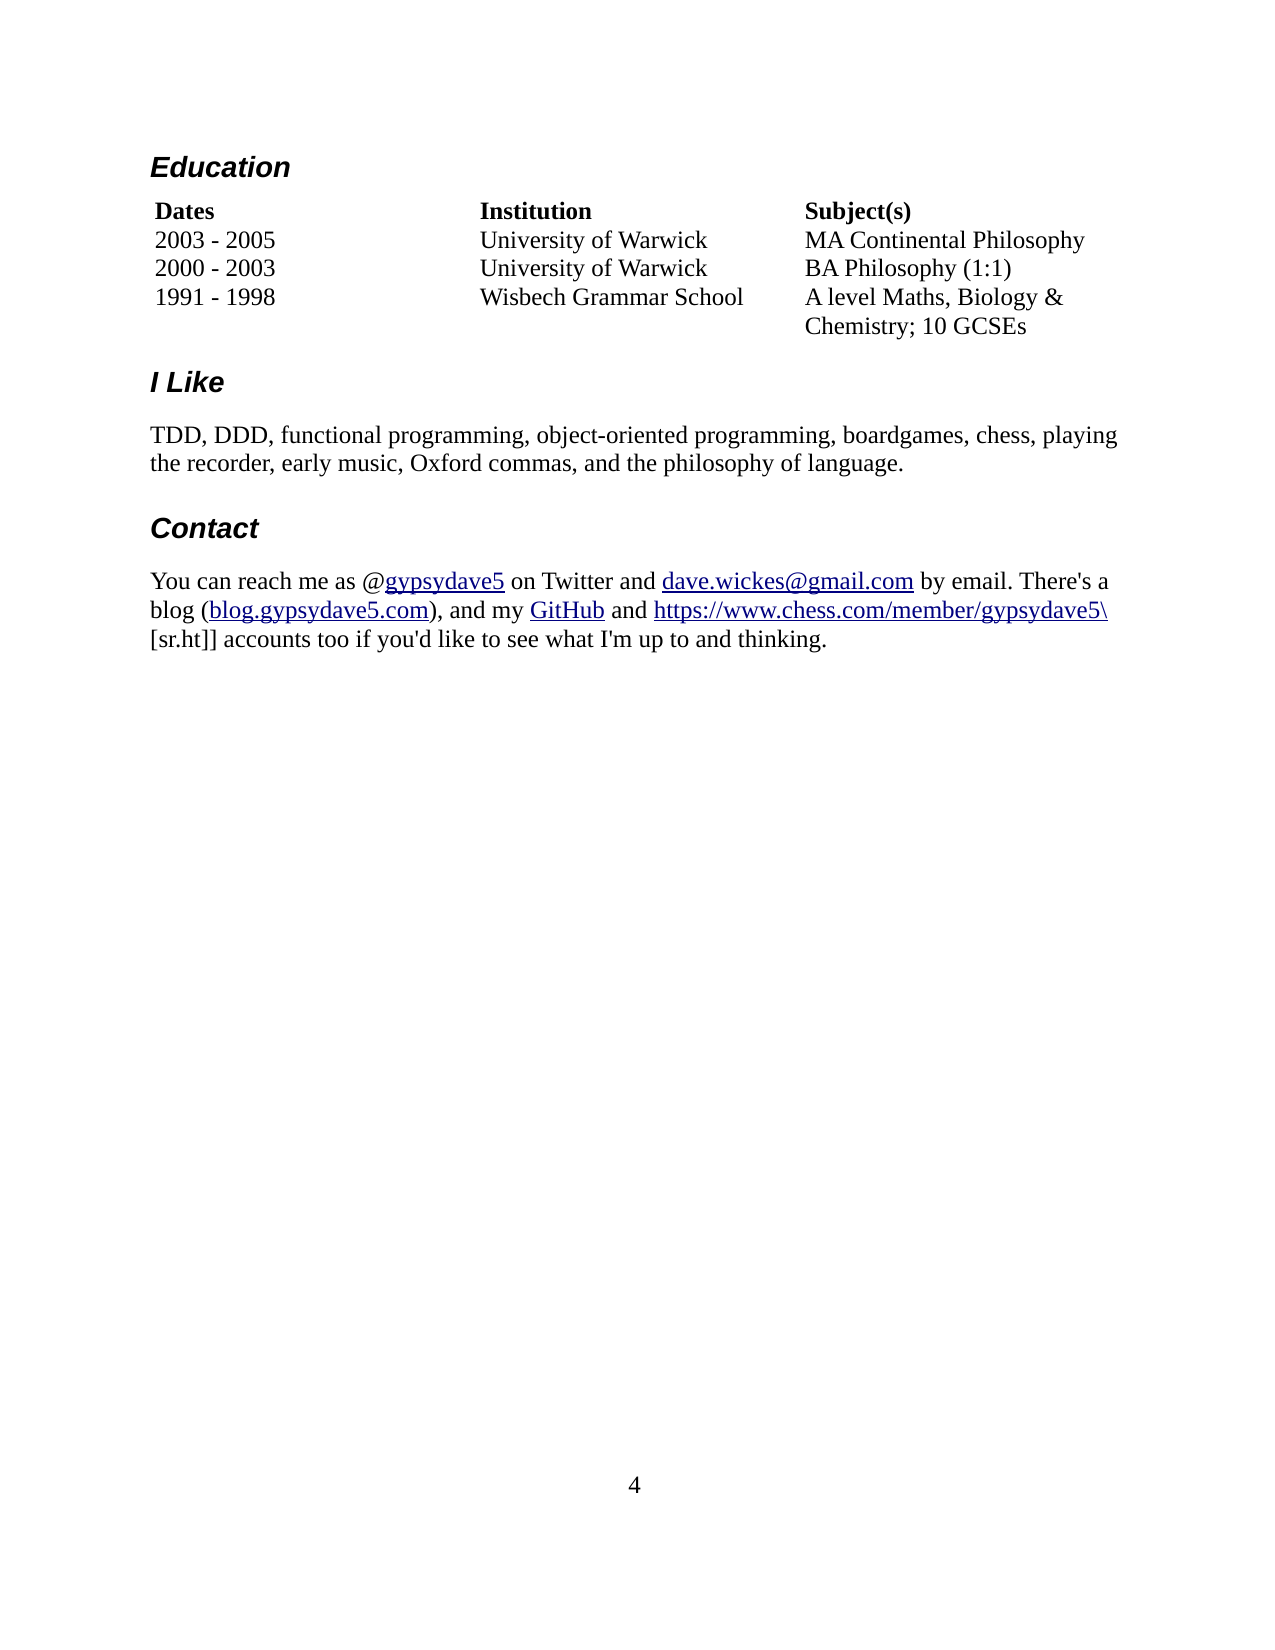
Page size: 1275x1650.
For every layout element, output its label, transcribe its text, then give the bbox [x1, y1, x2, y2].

text TDD, DDD, functional programming, object-oriented programming, boardgames, chess, playing the recorder, early music, Oxford commas, and the philosophy of language. [150, 420, 1125, 477]
table_cell BA Philosophy (1:1) [800, 254, 1125, 282]
table_header Subject(s) [800, 196, 1125, 225]
table_cell University of Warwick [475, 254, 800, 282]
table_cell University of Warwick [475, 225, 800, 253]
table_cell 1991 - 1998 [150, 282, 475, 340]
table_header Dates [150, 196, 475, 225]
subtitle I Like [150, 365, 1125, 398]
subtitle Education [150, 150, 1125, 183]
subtitle Contact [150, 511, 1125, 545]
table_cell A level Maths, Biology & Chemistry; 10 GCSEs [800, 282, 1125, 340]
table_cell 2003 - 2005 [150, 225, 475, 253]
text You can reach me as @gypsydave5 on Twitter and dave.wickes@gmail.com by email. There's a blog (blog.gypsydave5.com), and my GitHub and https://www.chess.com/member/gypsydave5\[sr.ht]] accounts too if you'd like to see what I'm up to and thinking. [150, 566, 1125, 652]
table_cell 2000 - 2003 [150, 254, 475, 282]
table_header Institution [475, 196, 800, 225]
table_cell MA Continental Philosophy [800, 225, 1125, 253]
table_cell Wisbech Grammar School [475, 282, 800, 340]
